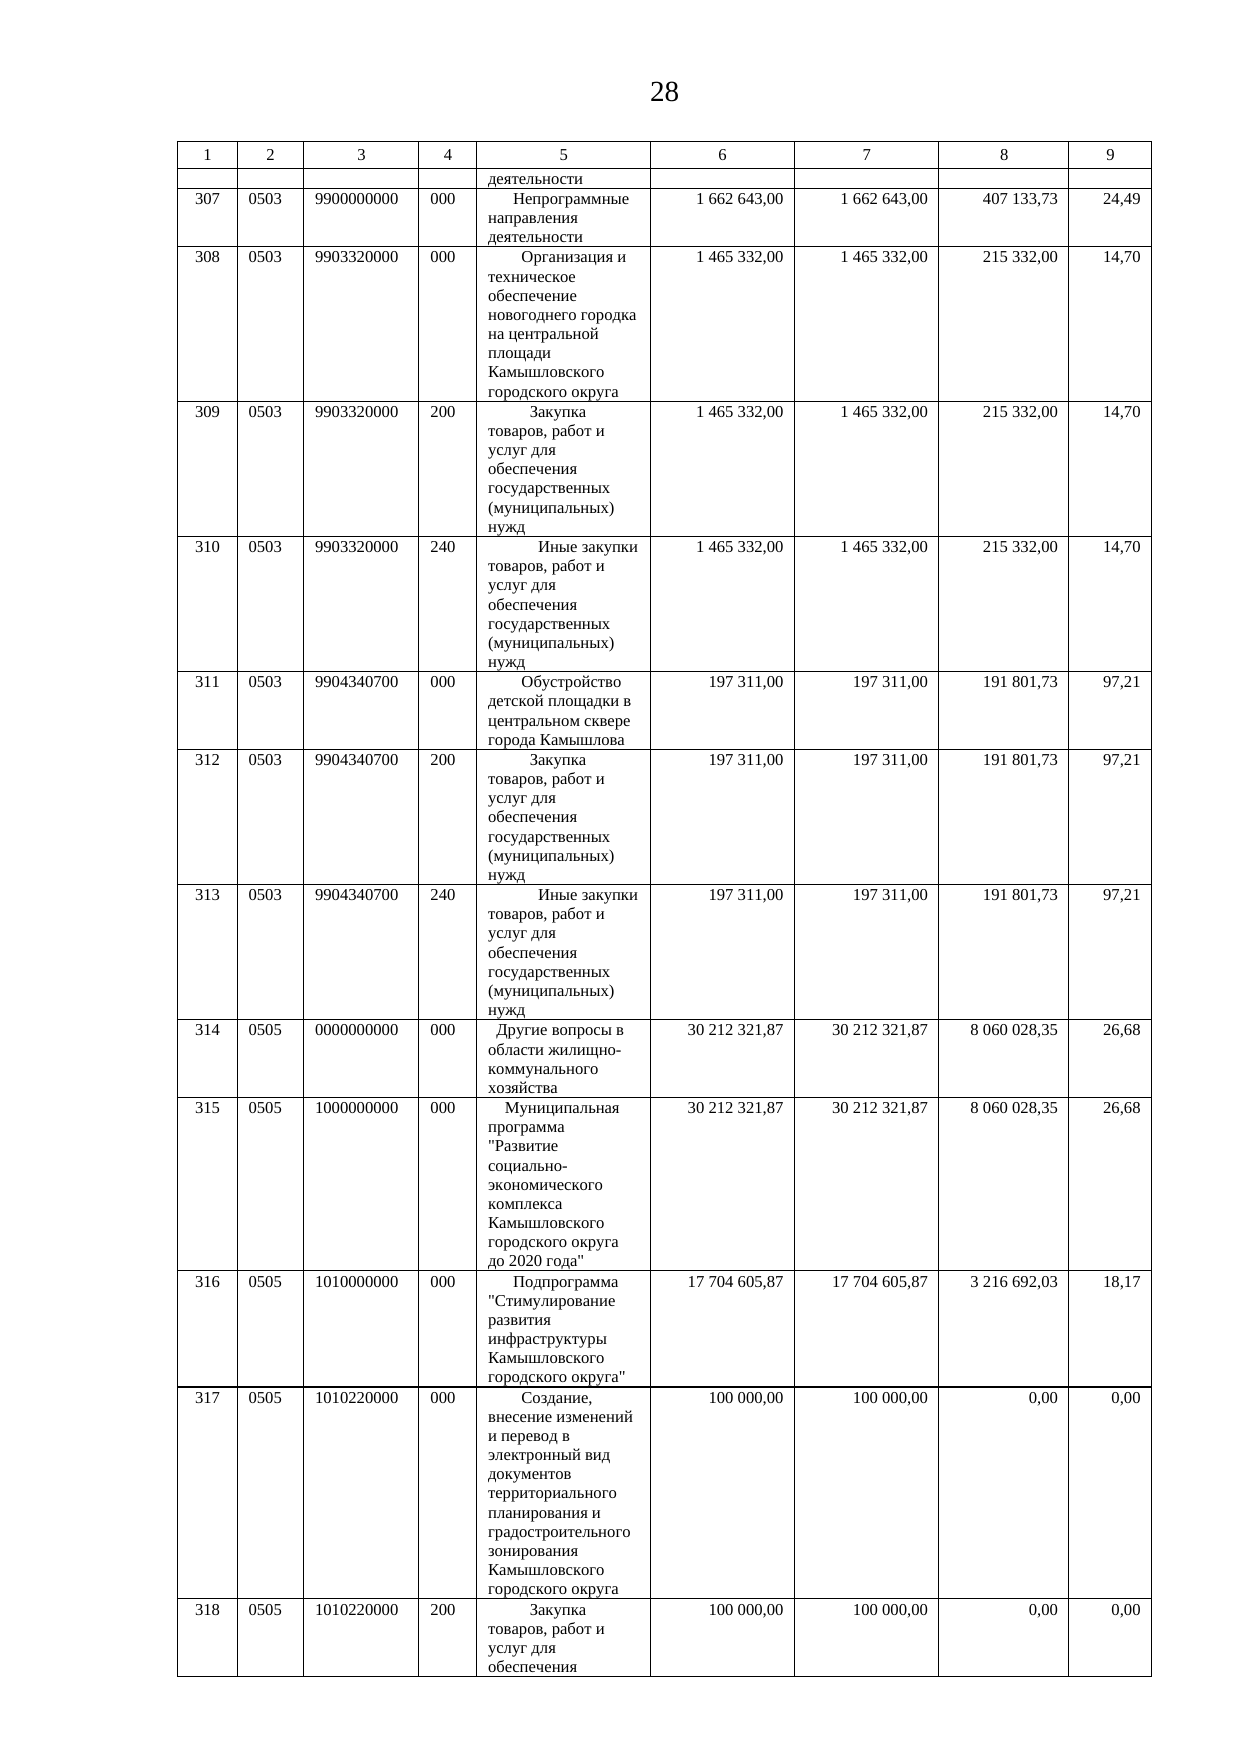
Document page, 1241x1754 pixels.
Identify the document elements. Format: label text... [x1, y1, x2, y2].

table_cell 197 311,00 [651, 750, 794, 884]
table_cell 000 [419, 1271, 476, 1386]
table_cell 14,70 [1069, 537, 1151, 671]
table_cell 0,00 [939, 1599, 1068, 1676]
table_cell Создание, внесение изменений и перевод в электронный вид документов территориального планирования и градостроительного зонирования Камышловского городского округа [477, 1388, 650, 1598]
table_cell 312 [178, 750, 237, 884]
table_cell 97,21 [1069, 672, 1151, 749]
table_cell 1000000000 [304, 1098, 418, 1270]
table_cell Закупка товаров, работ и услуг для обеспечения государственных (муниципальных) нужд [477, 750, 650, 884]
table_cell [238, 169, 303, 188]
table_cell 191 801,73 [939, 885, 1068, 1019]
table_cell 14,70 [1069, 247, 1151, 401]
table_cell 0,00 [939, 1388, 1068, 1598]
table_cell 1010000000 [304, 1271, 418, 1386]
table_cell 197 311,00 [795, 750, 938, 884]
table_cell 197 311,00 [795, 672, 938, 749]
table_cell 311 [178, 672, 237, 749]
table_cell 407 133,73 [939, 189, 1068, 246]
table_header 7 [795, 142, 938, 167]
table_cell Подпрограмма "Стимулирование развития инфраструктуры Камышловского городского округа" [477, 1271, 650, 1386]
table_cell 26,68 [1069, 1020, 1151, 1097]
table_cell 9900000000 [304, 189, 418, 246]
table_cell 1 662 643,00 [795, 189, 938, 246]
table_cell 318 [178, 1599, 237, 1676]
table_cell 0,00 [1069, 1388, 1151, 1598]
table_header 8 [939, 142, 1068, 167]
table_cell Закупка товаров, работ и услуг для обеспечения [477, 1599, 650, 1676]
table_cell 100 000,00 [795, 1599, 938, 1676]
table_cell 1 662 643,00 [651, 189, 794, 246]
table_cell 215 332,00 [939, 537, 1068, 671]
table_cell 240 [419, 537, 476, 671]
table_cell 0503 [238, 247, 303, 401]
table_cell 1 465 332,00 [651, 537, 794, 671]
table_cell 197 311,00 [651, 885, 794, 1019]
table_cell 0505 [238, 1098, 303, 1270]
table_cell 0503 [238, 885, 303, 1019]
table_cell Иные закупки товаров, работ и услуг для обеспечения государственных (муниципальных) нужд [477, 537, 650, 671]
table_cell [939, 169, 1068, 188]
table_cell 9903320000 [304, 247, 418, 401]
table_cell 310 [178, 537, 237, 671]
table_cell 0505 [238, 1271, 303, 1386]
table_cell 100 000,00 [795, 1388, 938, 1598]
table_cell 200 [419, 1599, 476, 1676]
table_cell 100 000,00 [651, 1388, 794, 1598]
table_cell [651, 169, 794, 188]
table_header 4 [419, 142, 476, 167]
table_cell 9903320000 [304, 537, 418, 671]
table_cell 1 465 332,00 [651, 402, 794, 536]
table_cell 308 [178, 247, 237, 401]
table_cell 307 [178, 189, 237, 246]
table_cell Другие вопросы в области жилищно-коммунального хозяйства [477, 1020, 650, 1097]
table_cell 0503 [238, 189, 303, 246]
table_cell 9904340700 [304, 885, 418, 1019]
table_cell 200 [419, 402, 476, 536]
table_cell 000 [419, 247, 476, 401]
table_cell 215 332,00 [939, 402, 1068, 536]
table_cell [1069, 169, 1151, 188]
table_header 9 [1069, 142, 1151, 167]
table_cell Иные закупки товаров, работ и услуг для обеспечения государственных (муниципальных) нужд [477, 885, 650, 1019]
table_cell 26,68 [1069, 1098, 1151, 1270]
table_cell 215 332,00 [939, 247, 1068, 401]
table_cell 240 [419, 885, 476, 1019]
table_cell 316 [178, 1271, 237, 1386]
table_cell 200 [419, 750, 476, 884]
table_cell 0505 [238, 1388, 303, 1598]
table_cell 1 465 332,00 [795, 402, 938, 536]
table_cell 191 801,73 [939, 672, 1068, 749]
table_cell [795, 169, 938, 188]
table_cell [178, 169, 237, 188]
table_cell 3 216 692,03 [939, 1271, 1068, 1386]
table_cell 000 [419, 1388, 476, 1598]
table_cell деятельности [477, 169, 650, 188]
table_cell 24,49 [1069, 189, 1151, 246]
table_cell 197 311,00 [795, 885, 938, 1019]
table_cell 191 801,73 [939, 750, 1068, 884]
table_cell Организация и техническое обеспечение новогоднего городка на центральной площади Камышловского городского округа [477, 247, 650, 401]
table_cell [419, 169, 476, 188]
table_cell 000 [419, 1098, 476, 1270]
table_header 1 [178, 142, 237, 167]
table_cell 0503 [238, 672, 303, 749]
table_cell 0505 [238, 1020, 303, 1097]
table_cell Закупка товаров, работ и услуг для обеспечения государственных (муниципальных) нужд [477, 402, 650, 536]
table_cell 8 060 028,35 [939, 1020, 1068, 1097]
table_cell 309 [178, 402, 237, 536]
table_header 2 [238, 142, 303, 167]
table_cell 000 [419, 189, 476, 246]
table_cell 17 704 605,87 [651, 1271, 794, 1386]
table_cell 30 212 321,87 [795, 1020, 938, 1097]
table_cell 1010220000 [304, 1599, 418, 1676]
table_cell 1 465 332,00 [795, 537, 938, 671]
table_cell 1 465 332,00 [795, 247, 938, 401]
table_cell 314 [178, 1020, 237, 1097]
table_header 5 [477, 142, 650, 167]
table_cell 30 212 321,87 [651, 1098, 794, 1270]
table_cell 8 060 028,35 [939, 1098, 1068, 1270]
table_cell 1010220000 [304, 1388, 418, 1598]
table_cell 17 704 605,87 [795, 1271, 938, 1386]
table_cell 315 [178, 1098, 237, 1270]
table_cell 100 000,00 [651, 1599, 794, 1676]
table_cell Обустройство детской площадки в центральном сквере города Камышлова [477, 672, 650, 749]
table_cell 197 311,00 [651, 672, 794, 749]
table_cell 9904340700 [304, 672, 418, 749]
table_cell 0,00 [1069, 1599, 1151, 1676]
table_cell 9903320000 [304, 402, 418, 536]
table_cell 0503 [238, 750, 303, 884]
table_cell Муниципальная программа "Развитие социально-экономического комплекса Камышловского городского округа до 2020 года" [477, 1098, 650, 1270]
table_cell 0505 [238, 1599, 303, 1676]
table_cell 30 212 321,87 [651, 1020, 794, 1097]
table_cell 317 [178, 1388, 237, 1598]
table_cell 000 [419, 672, 476, 749]
table_cell 9904340700 [304, 750, 418, 884]
table_header 3 [304, 142, 418, 167]
table_cell 000 [419, 1020, 476, 1097]
table_cell [304, 169, 418, 188]
table_cell 30 212 321,87 [795, 1098, 938, 1270]
table_cell 313 [178, 885, 237, 1019]
table_cell 1 465 332,00 [651, 247, 794, 401]
table_cell 14,70 [1069, 402, 1151, 536]
table_header 6 [651, 142, 794, 167]
table_cell 18,17 [1069, 1271, 1151, 1386]
table_cell 0000000000 [304, 1020, 418, 1097]
table_cell 0503 [238, 402, 303, 536]
table_cell 97,21 [1069, 750, 1151, 884]
table_cell 97,21 [1069, 885, 1151, 1019]
table_cell Непрограммные направления деятельности [477, 189, 650, 246]
table_cell 0503 [238, 537, 303, 671]
